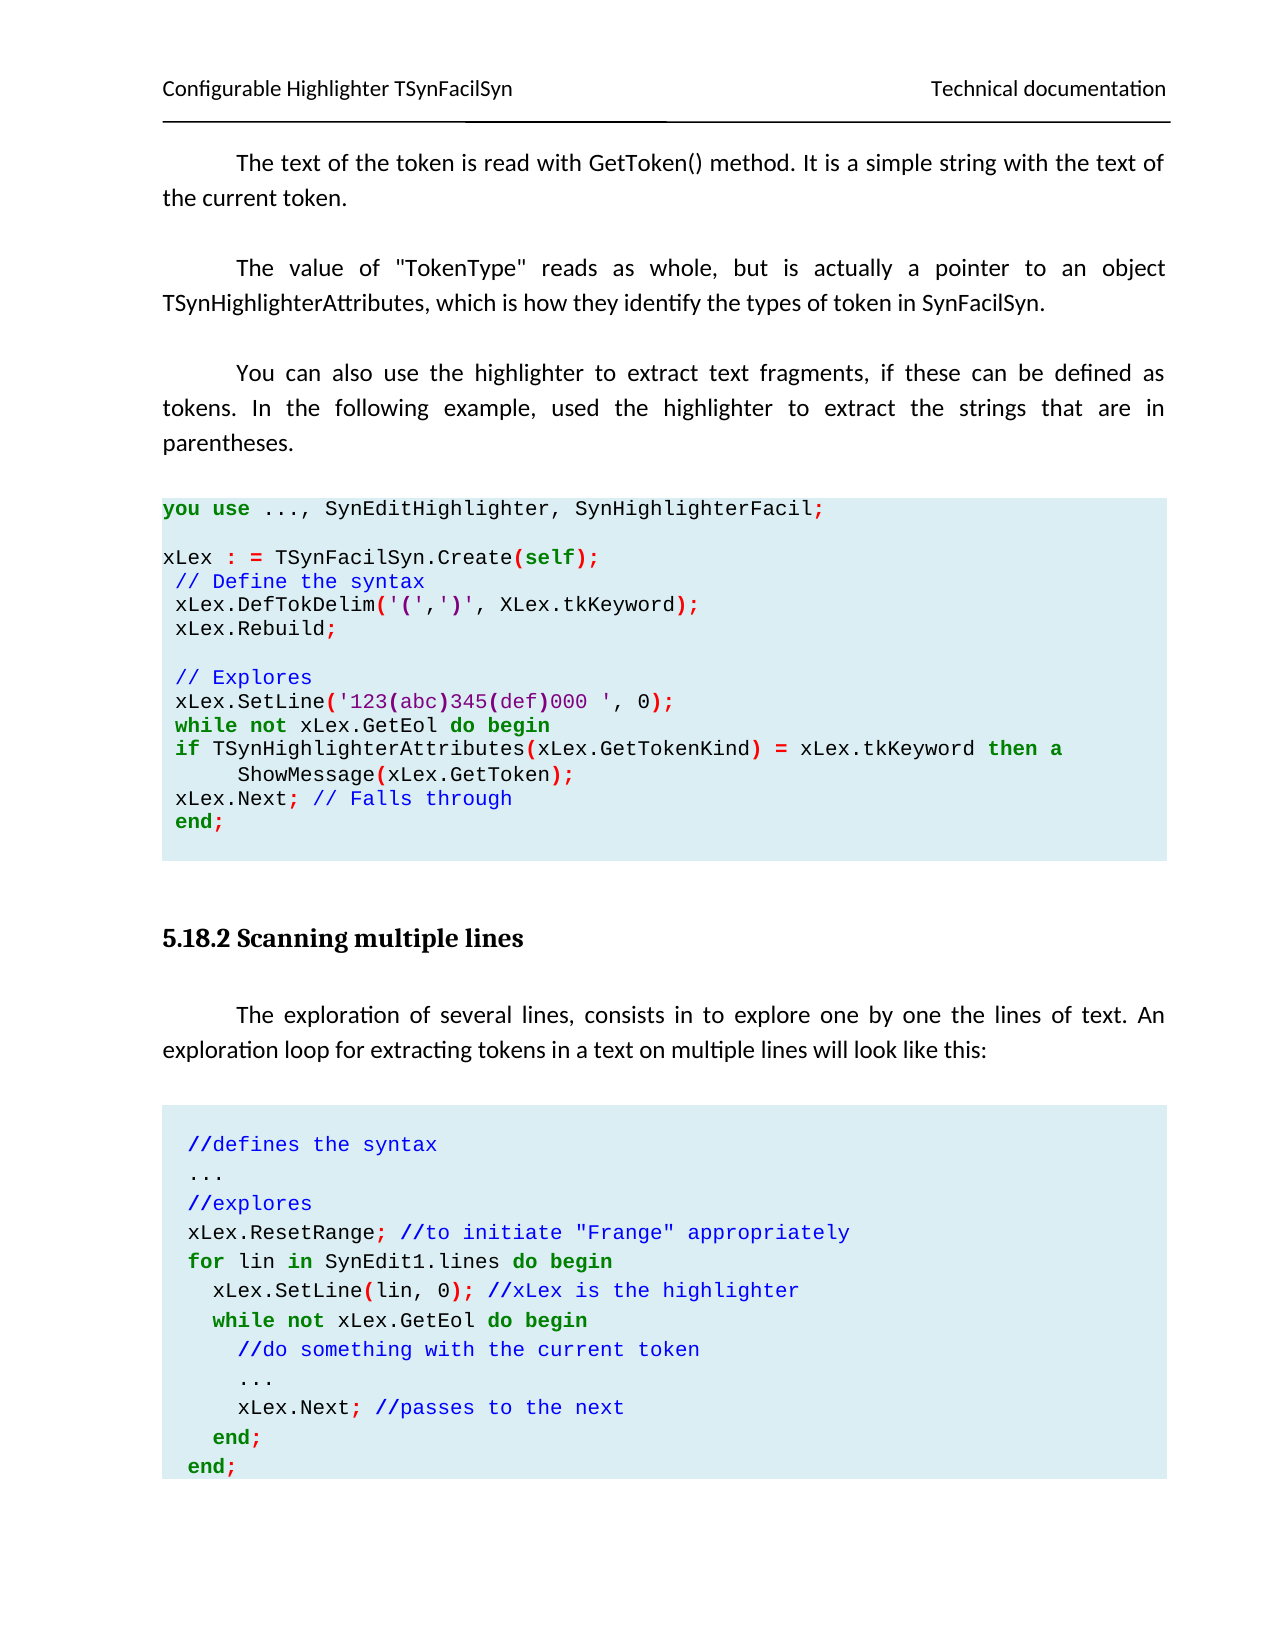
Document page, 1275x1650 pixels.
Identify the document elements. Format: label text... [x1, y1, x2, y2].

text ... [162, 1368, 1167, 1392]
text you use ..., SynEditHighlighter, SynHighlighterFacil; [162, 498, 1167, 545]
text The exploration of several lines, consists in to explore one by one the lines of text. An exploration loop for extracting tokens in a text on multiple lines will look like this: [162, 1000, 1167, 1065]
text xLex : = TSynFacilSyn.Create(self); // Define the syntax xLex.DefTokDelim('(',')', XLex.tkKeyword); xLex.Rebuild; [162, 547, 1167, 642]
text xLex.SetLine(lin, 0); //xLex is the highlighter [162, 1280, 1167, 1304]
text You can also use the highlighter to extract text fragments, if these can be defined as tokens. In the following example, used the highlighter to extract the strings that are in parentheses. [162, 358, 1167, 458]
text ShowMessage(xLex.GetToken); xLex.Next; // Falls through end; [162, 764, 1167, 835]
text end; [162, 1427, 1167, 1450]
text The value of "TokenType" reads as whole, but is actually a pointer to an object TSynHighlighterAttributes, which is how they identify the types of token in SynFacilSyn. [162, 253, 1167, 318]
text //explores [162, 1192, 1167, 1216]
text for lin in SynEdit1.lines do begin [162, 1251, 1167, 1275]
text ... [162, 1163, 1167, 1187]
text // Explores xLex.SetLine('123(abc)345(def)000 ', 0); while not xLex.GetEol do begin if TSynHighlighterAttributes(xLex.GetTokenKind) = xLex.tkKeyword then a [162, 644, 1167, 762]
subtitle Scanning multiple lines [162, 923, 1167, 954]
text //defines the syntax [162, 1134, 1167, 1158]
text xLex.Next; //passes to the next [162, 1397, 1167, 1421]
text xLex.ResetRange; //to initiate "Frange" appropriately [162, 1222, 1167, 1245]
text The text of the token is read with GetToken() method. It is a simple string with the text of the current token. [162, 148, 1167, 213]
text //do something with the current token [162, 1339, 1167, 1362]
text while not xLex.GetEol do begin [162, 1309, 1167, 1333]
text end; [162, 1456, 1167, 1479]
